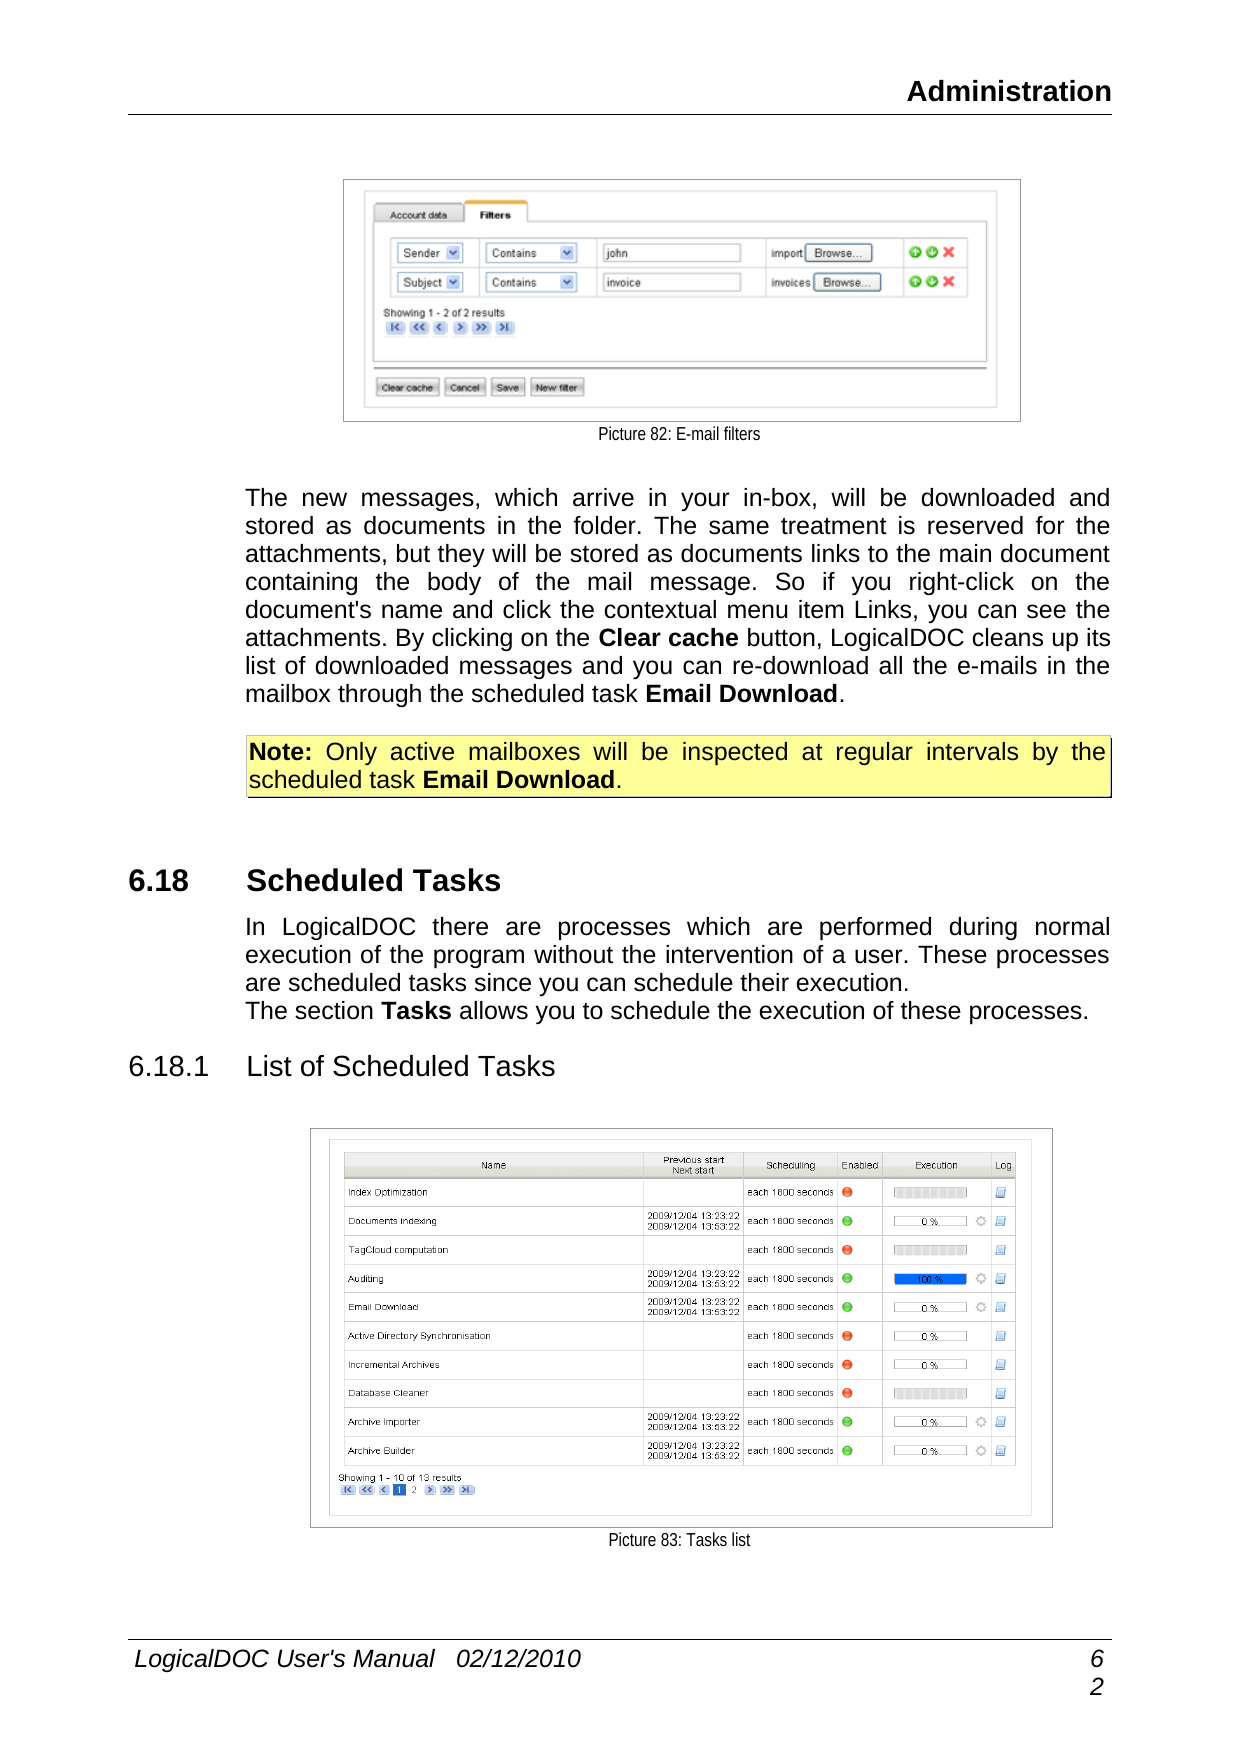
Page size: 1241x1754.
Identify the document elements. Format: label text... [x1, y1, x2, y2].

picture [326, 1136, 1036, 1519]
subtitle Scheduled Tasks [128, 863, 1112, 898]
text Picture 83: Tasks list [309, 1527, 1049, 1550]
text Note: Only active mailboxes will be inspected at regular intervals by the scheduled task Email Download. [247, 736, 1110, 796]
text Picture 82: E-mail filters [342, 422, 1016, 444]
text The new messages, which arrive in your in-box, will be downloaded and stored as documents in the folder. The same treatment is reserved for the attachments, but they will be stored as documents links to the main document containing the body of the mail message. So if you right-click on the document's name and click the contextual menu item Links, you can see the attachments. By clicking on the Clear cache button, LogicalDOC cleans up its list of downloaded messages and you can re-download all the e-mails in the mailbox through the scheduled task Email Download. [245, 484, 1112, 707]
text The section Tasks allows you to schedule the execution of these processes. [245, 997, 1112, 1025]
subtitle List of Scheduled Tasks [128, 1050, 1112, 1082]
text In LogicalDOC there are processes which are performed during normal execution of the program without the intervention of a user. These processes are scheduled tasks since you can schedule their execution. [245, 913, 1112, 997]
